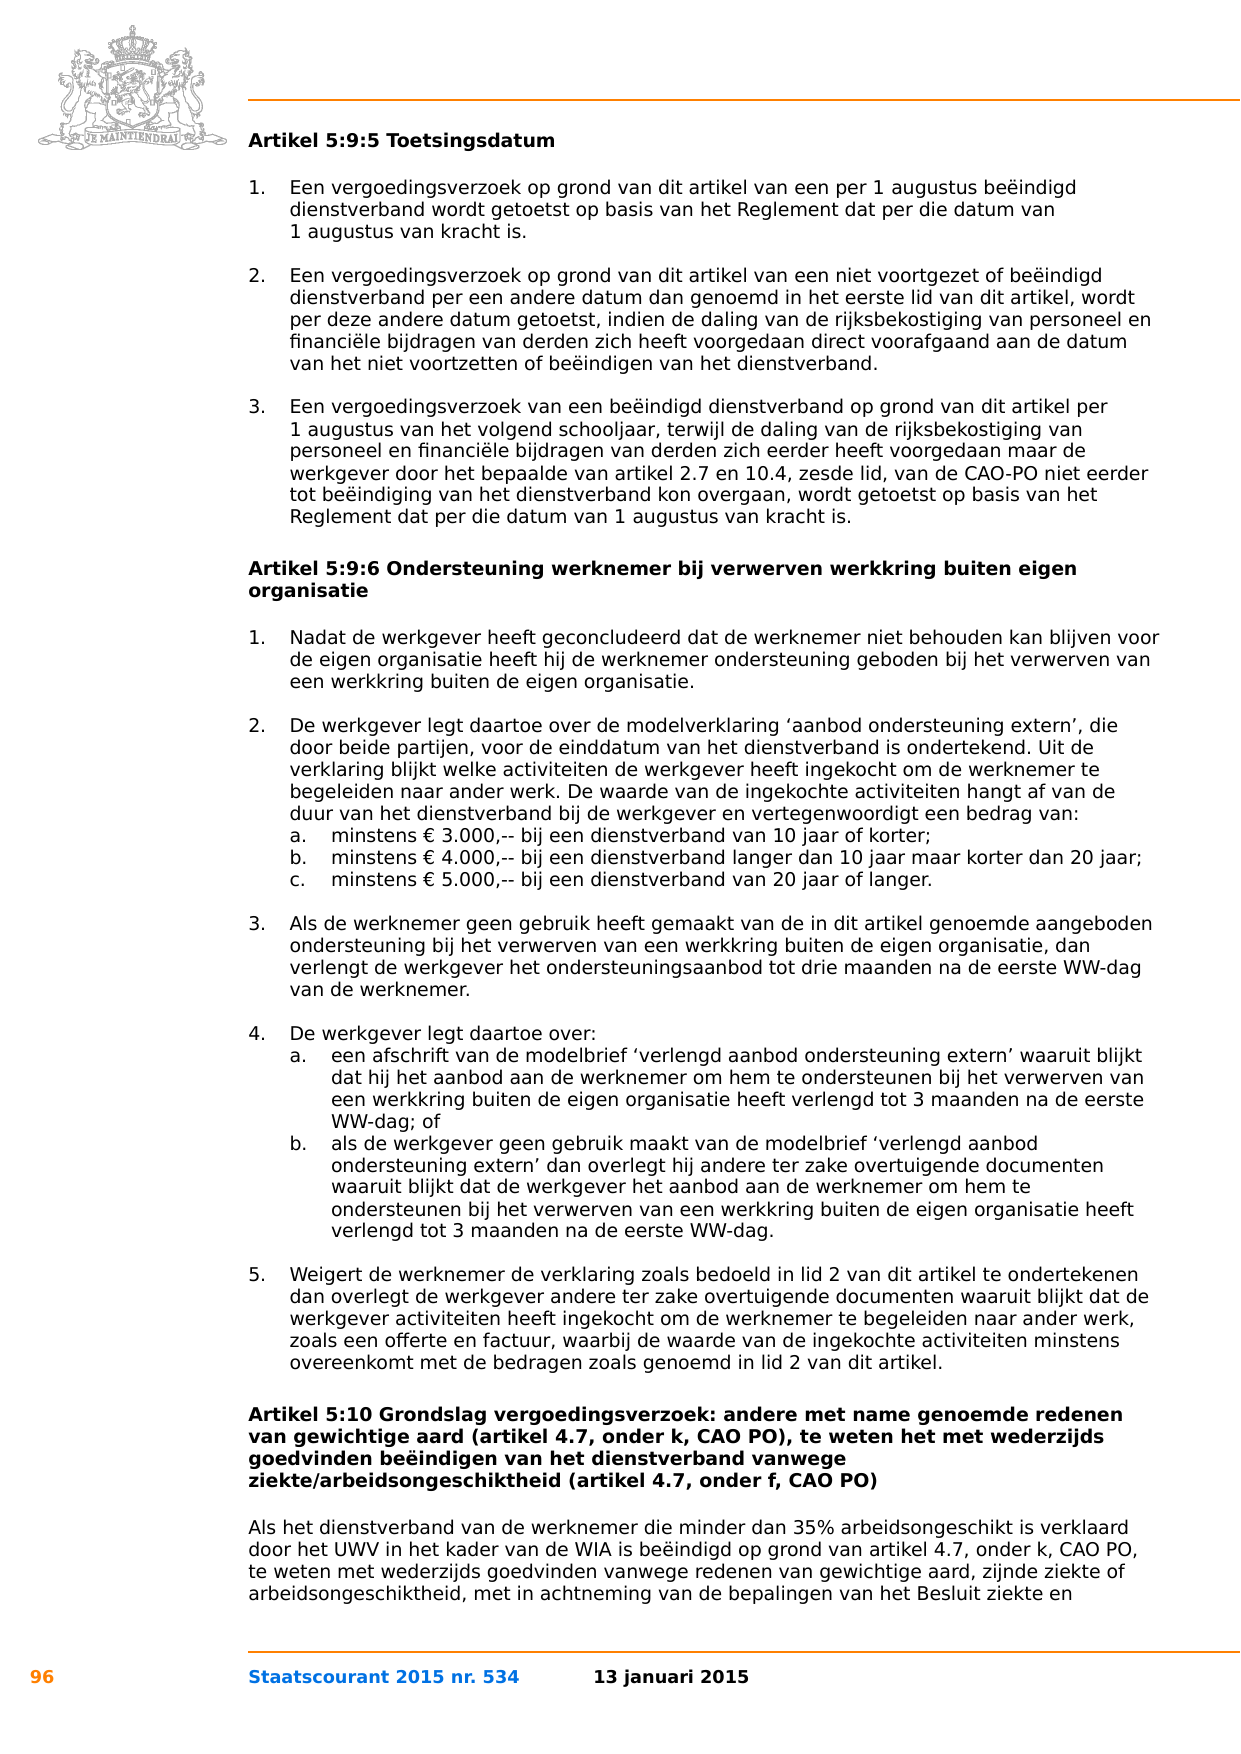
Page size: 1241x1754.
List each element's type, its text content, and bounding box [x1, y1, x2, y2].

text 1. Een vergoedingsverzoek op grond van dit artikel van een per 1 augustus beëindigd dienstverband wordt getoetst op basis van het Reglement dat per die datum van 1 augustus van kracht is. [248, 177, 1163, 243]
text c. minstens € 5.000,-- bij een dienstverband van 20 jaar of langer. [289, 869, 1163, 891]
text 1. Nadat de werkgever heeft geconcludeerd dat de werknemer niet behouden kan blijven voor de eigen organisatie heeft hij de werknemer ondersteuning geboden bij het verwerven van een werkkring buiten de eigen organisatie. [248, 627, 1163, 693]
text 5. Weigert de werknemer de verklaring zoals bedoeld in lid 2 van dit artikel te ondertekenen dan overlegt de werkgever andere ter zake overtuigende documenten waaruit blijkt dat de werkgever activiteiten heeft ingekocht om de werknemer te begeleiden naar ander werk, zoals een offerte en factuur, waarbij de waarde van de ingekochte activiteiten minstens overeenkomt met de bedragen zoals genoemd in lid 2 van dit artikel. [248, 1264, 1163, 1374]
picture [38, 25, 227, 150]
text Als het dienstverband van de werknemer die minder dan 35% arbeidsongeschikt is verklaard door het UWV in het kader van de WIA is beëindigd op grond van artikel 4.7, onder k, CAO PO, te weten met wederzijds goedvinden vanwege redenen van gewichtige aard, zijnde ziekte of arbeidsongeschiktheid, met in achtneming van de bepalingen van het Besluit ziekte en [248, 1517, 1163, 1605]
text b. minstens € 4.000,-- bij een dienstverband langer dan 10 jaar maar korter dan 20 jaar; [289, 847, 1163, 869]
text 3. Als de werknemer geen gebruik heeft gemaakt van de in dit artikel genoemde aangeboden ondersteuning bij het verwerven van een werkkring buiten de eigen organisatie, dan verlengt de werkgever het ondersteuningsaanbod tot drie maanden na de eerste WW-dag van de werknemer. [248, 913, 1163, 1001]
text a. een afschrift van de modelbrief ‘verlengd aanbod ondersteuning extern’ waaruit blijkt dat hij het aanbod aan de werknemer om hem te ondersteunen bij het verwerven van een werkkring buiten de eigen organisatie heeft verlengd tot 3 maanden na de eerste WW-dag; of [289, 1044, 1163, 1132]
text 2. De werkgever legt daartoe over de modelverklaring ‘aanbod ondersteuning extern’, die door beide partijen, voor de einddatum van het dienstverband is ondertekend. Uit de verklaring blijkt welke activiteiten de werkgever heeft ingekocht om de werknemer te begeleiden naar ander werk. De waarde van de ingekochte activiteiten hangt af van de duur van het dienstverband bij de werkgever en vertegenwoordigt een bedrag van: [248, 715, 1163, 825]
subtitle Artikel 5:9:5 Toetsingsdatum [248, 130, 1163, 152]
subtitle Artikel 5:9:6 Ondersteuning werknemer bij verwerven werkkring buiten eigen organisatie [248, 558, 1163, 602]
text 4. De werkgever legt daartoe over: [248, 1023, 1163, 1044]
text 3. Een vergoedingsverzoek van een beëindigd dienstverband op grond van dit artikel per 1 augustus van het volgend schooljaar, terwijl de daling van de rijksbekostiging van personeel en financiële bijdragen van derden zich eerder heeft voorgedaan maar de werkgever door het bepaalde van artikel 2.7 en 10.4, zesde lid, van de CAO-PO niet eerder tot beëindiging van het dienstverband kon overgaan, wordt getoetst op basis van het Reglement dat per die datum van 1 augustus van kracht is. [248, 396, 1163, 528]
text b. als de werkgever geen gebruik maakt van de modelbrief ‘verlengd aanbod ondersteuning extern’ dan overlegt hij andere ter zake overtuigende documenten waaruit blijkt dat de werkgever het aanbod aan de werknemer om hem te ondersteunen bij het verwerven van een werkkring buiten de eigen organisatie heeft verlengd tot 3 maanden na de eerste WW-dag. [289, 1132, 1163, 1242]
subtitle Artikel 5:10 Grondslag vergoedingsverzoek: andere met name genoemde redenen van gewichtige aard (artikel 4.7, onder k, CAO PO), te weten het met wederzijds goedvinden beëindigen van het dienstverband vanwege ziekte/arbeidsongeschiktheid (artikel 4.7, onder f, CAO PO) [248, 1404, 1163, 1492]
text 2. Een vergoedingsverzoek op grond van dit artikel van een niet voortgezet of beëindigd dienstverband per een andere datum dan genoemd in het eerste lid van dit artikel, wordt per deze andere datum getoetst, indien de daling van de rijksbekostiging van personeel en financiële bijdragen van derden zich heeft voorgedaan direct voorafgaand aan de datum van het niet voortzetten of beëindigen van het dienstverband. [248, 265, 1163, 374]
text a. minstens € 3.000,-- bij een dienstverband van 10 jaar of korter; [289, 825, 1163, 847]
